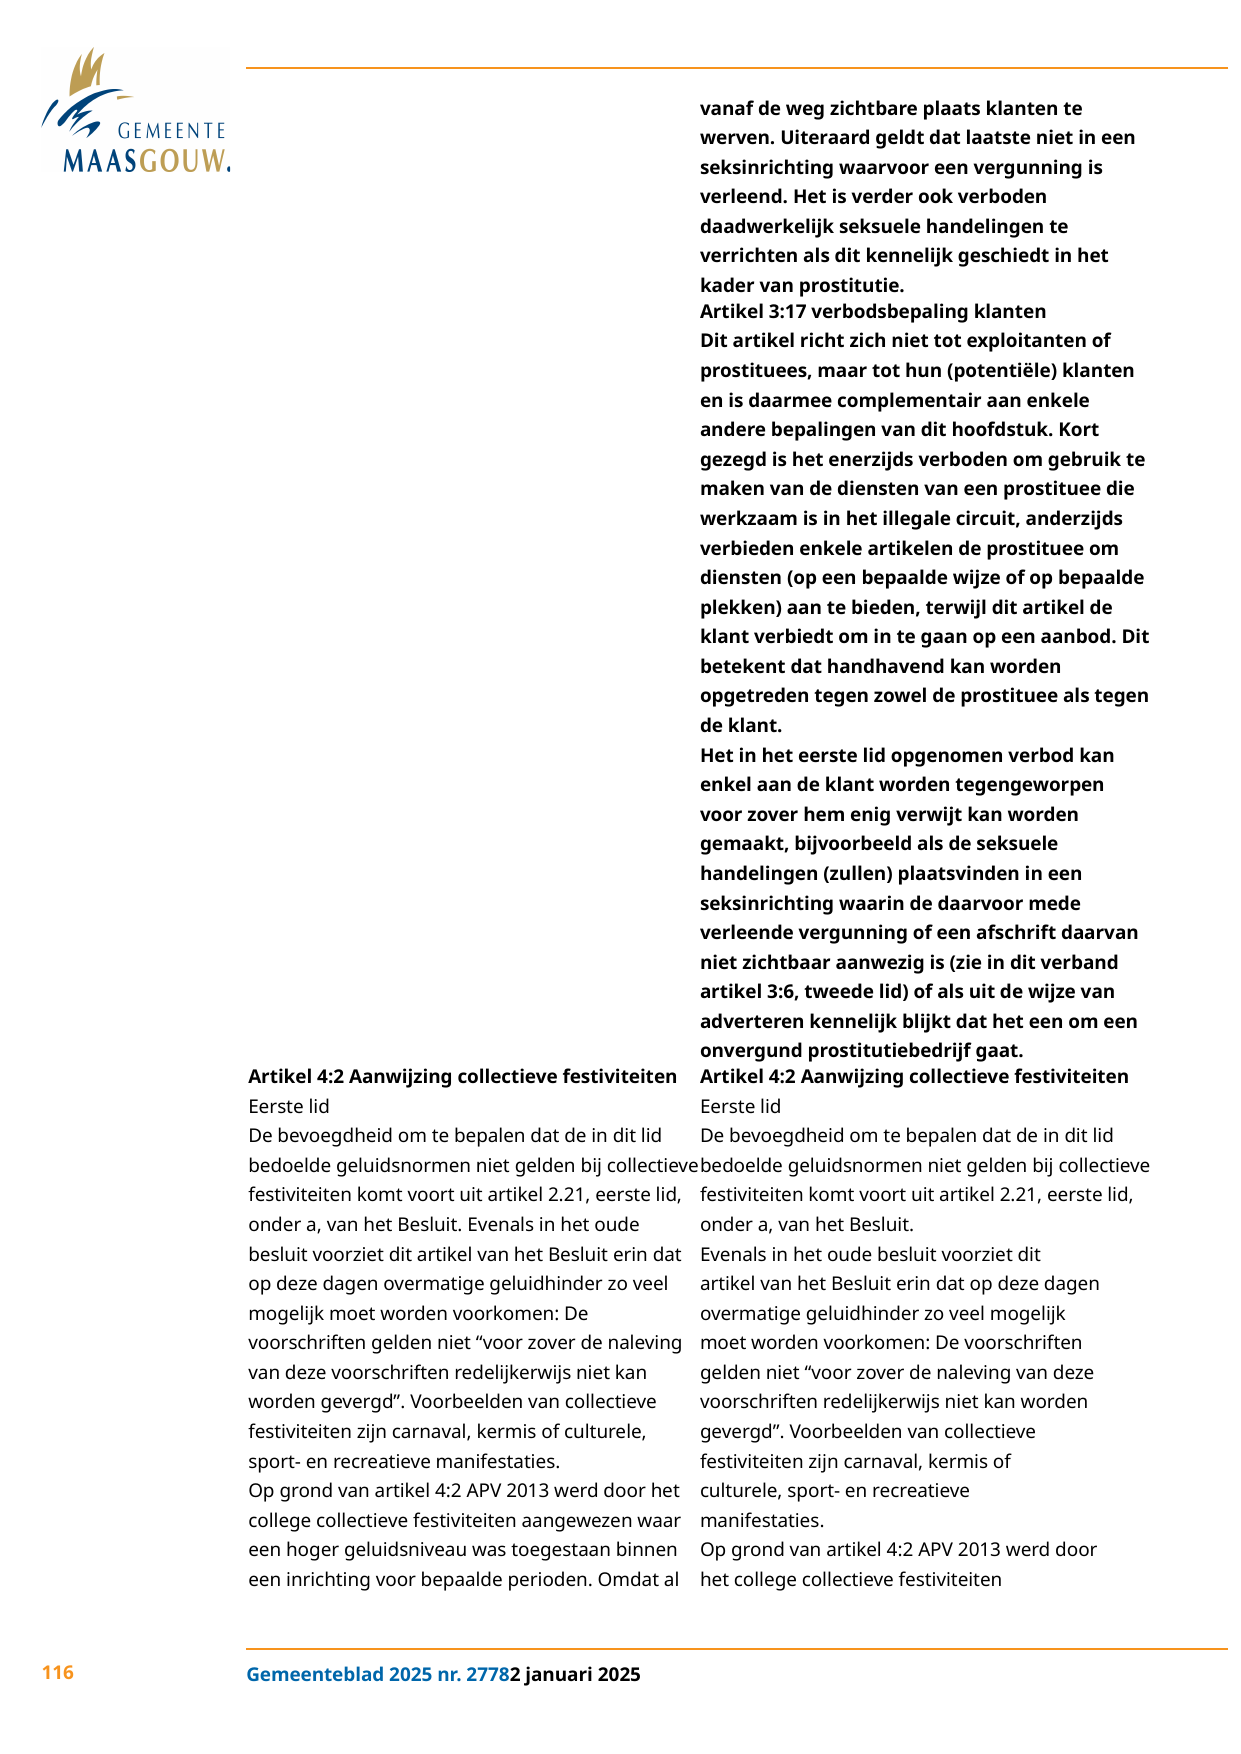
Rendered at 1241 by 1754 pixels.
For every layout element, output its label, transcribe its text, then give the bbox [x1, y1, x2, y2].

table_cell Artikel 4:2 Aanwijzing collectieve festiviteiten Eerste lid De bevoegdheid om te bepalen dat de in dit lid bedoelde geluidsnormen niet gelden bij collectieve festiviteiten komt voort uit artikel 2.21, eerste lid, onder a, van het Besluit. Evenals in het oude besluit voorziet dit artikel van het Besluit erin dat op deze dagen overmatige geluidhinder zo veel mogelijk moet worden voorkomen: De voorschriften gelden niet “voor zover de naleving van deze voorschriften redelijkerwijs niet kan worden gevergd”. Voorbeelden van collectieve festiviteiten zijn carnaval, kermis of culturele, sport- en recreatieve manifestaties. Op grond van artikel 4:2 APV 2013 werd door het college collectieve festiviteiten aangewezen waar een hoger geluidsniveau was toegestaan binnen een inrichting voor bepaalde perioden. Omdat al [248, 1063, 700, 1592]
table_cell Artikel 4:2 Aanwijzing collectieve festiviteiten Eerste lid De bevoegdheid om te bepalen dat de in dit lid bedoelde geluidsnormen niet gelden bij collectieve festiviteiten komt voort uit artikel 2.21, eerste lid, onder a, van het Besluit. Evenals in het oude besluit voorziet dit artikel van het Besluit erin dat op deze dagen overmatige geluidhinder zo veel mogelijk moet worden voorkomen: De voorschriften gelden niet “voor zover de naleving van deze voorschriften redelijkerwijs niet kan worden gevergd”. Voorbeelden van collectieve festiviteiten zijn carnaval, kermis of culturele, sport- en recreatieve manifestaties. Op grond van artikel 4:2 APV 2013 werd door het college collectieve festiviteiten [700, 1063, 1152, 1592]
table_cell vanaf de weg zichtbare plaats klanten te werven. Uiteraard geldt dat laatste niet in een seksinrichting waarvoor een vergunning is verleend. Het is verder ook verboden daadwerkelijk seksuele handelingen te verrichten als dit kennelijk geschiedt in het kader van prostitutie. [700, 95, 1152, 298]
table_cell Artikel 3:17 verbodsbepaling klanten Dit artikel richt zich niet tot exploitanten of prostituees, maar tot hun (potentiële) klanten en is daarmee complementair aan enkele andere bepalingen van dit hoofdstuk. Kort gezegd is het enerzijds verboden om gebruik te maken van de diensten van een prostituee die werkzaam is in het illegale circuit, anderzijds verbieden enkele artikelen de prostituee om diensten (op een bepaalde wijze of op bepaalde plekken) aan te bieden, terwijl dit artikel de klant verbiedt om in te gaan op een aanbod. Dit betekent dat handhavend kan worden opgetreden tegen zowel de prostituee als tegen de klant. Het in het eerste lid opgenomen verbod kan enkel aan de klant worden tegengeworpen voor zover hem enig verwijt kan worden gemaakt, bijvoorbeeld als de seksuele handelingen (zullen) plaatsvinden in een seksinrichting waarin de daarvoor mede verleende vergunning of een afschrift daarvan niet zichtbaar aanwezig is (zie in dit verband artikel 3:6, tweede lid) of als uit de wijze van adverteren kennelijk blijkt dat het een om een onvergund prostitutiebedrijf gaat. [700, 298, 1152, 1063]
table_cell [248, 95, 700, 298]
picture [41, 47, 231, 172]
table_cell [248, 298, 700, 1063]
